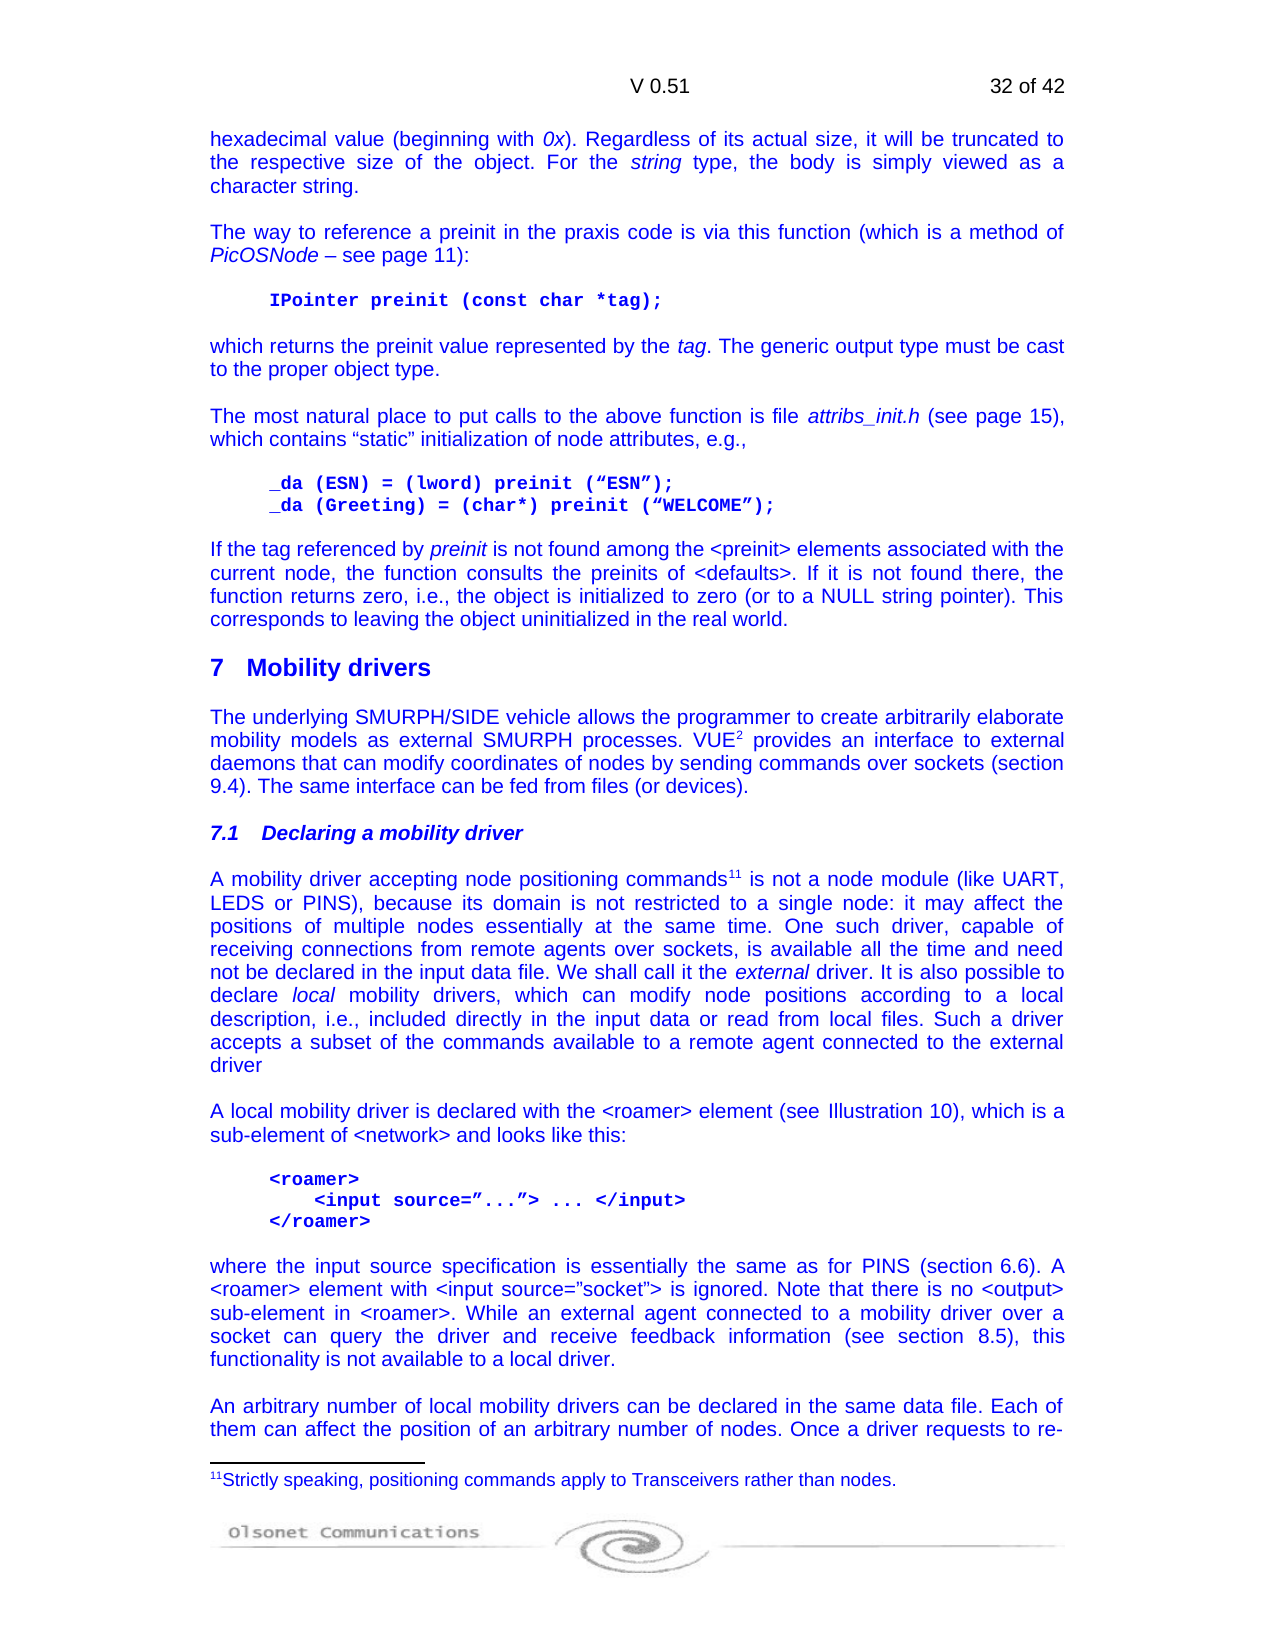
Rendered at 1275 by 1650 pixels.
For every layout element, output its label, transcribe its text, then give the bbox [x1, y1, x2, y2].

text A mobility driver accepting node positioning commands is not a node module (like UART, LEDS or PINS), because its domain is not restricted to a single node: it may affect the positions of multiple nodes essentially at the same time. One such driver, capable of receiving connections from remote agents over sockets, is available all the time and need not be declared in the input data file. We shall call it the external driver. It is also possible to declare local mobility drivers, which can modify node positions according to a local description, i.e., included directly in the input data or read from local files. Such a driver accepts a subset of the commands available to a remote agent connected to the external driver [210, 868, 1065, 1077]
subtitle Mobility drivers [210, 654, 1065, 682]
text hexadecimal value (beginning with 0x). Regardless of its actual size, it will be truncated to the respective size of the object. For the string type, the body is simply viewed as a character string. [210, 128, 1065, 197]
text The way to reference a preinit in the praxis code is via this function (which is a method of PicOSNode – see page 11): [210, 221, 1065, 267]
subtitle Declaring a mobility driver [210, 821, 1065, 844]
text The underlying SMURPH/SIDE vehicle allows the programmer to create arbitrarily elaborate mobility models as external SMURPH processes. VUE2 provides an interface to external daemons that can modify coordinates of nodes by sending commands over sockets (section 9.4). The same interface can be fed from files (or devices). [210, 705, 1065, 798]
text The most natural place to put calls to the above function is file attribs_init.h (see page 16), which contains “static” initialization of node attributes, e.g., [210, 404, 1065, 451]
text <input source=”...”> ... </input> [269, 1191, 1065, 1212]
text which returns the preinit value represented by the tag. The generic output type must be cast to the proper object type. [210, 335, 1065, 381]
text where the input source specification is essentially the same as for PINS (section 6.6). A <roamer> element with <input source=”socket”> is ignored. Note that there is no <output> sub-element in <roamer>. While an external agent connected to a mobility driver over a socket can query the driver and receive feedback information (see section 8.5), this functionality is not available to a local driver. [210, 1255, 1065, 1371]
text _da (Greeting) = (char*) preinit (“WELCOME”); [269, 495, 1065, 517]
text An arbitrary number of local mobility drivers can be declared in the same data file. Each of them can affect the position of an arbitrary number of nodes. Once a driver requests to re- [210, 1394, 1065, 1441]
text Strictly speaking, positioning commands apply to Transceivers rather than nodes. [210, 1469, 1065, 1490]
text A local mobility driver is declared with the <roamer> element (see Illustration 10), which is a sub-element of <network> and looks like this: [210, 1100, 1065, 1147]
text </roamer> [269, 1212, 1065, 1233]
text _da (ESN) = (lword) preinit (“ESN”); [269, 474, 1065, 495]
text <roamer> [269, 1170, 1065, 1191]
text If the tag referenced by preinit is not found among the <preinit> elements associated with the current node, the function consults the preinits of <defaults>. If it is not found there, the function returns zero, i.e., the object is initialized to zero (or to a NULL string pointer). This corresponds to leaving the object uninitialized in the real world. [210, 538, 1065, 631]
picture [210, 1504, 1065, 1596]
text IPointer preinit (const char *tag); [269, 290, 1065, 312]
